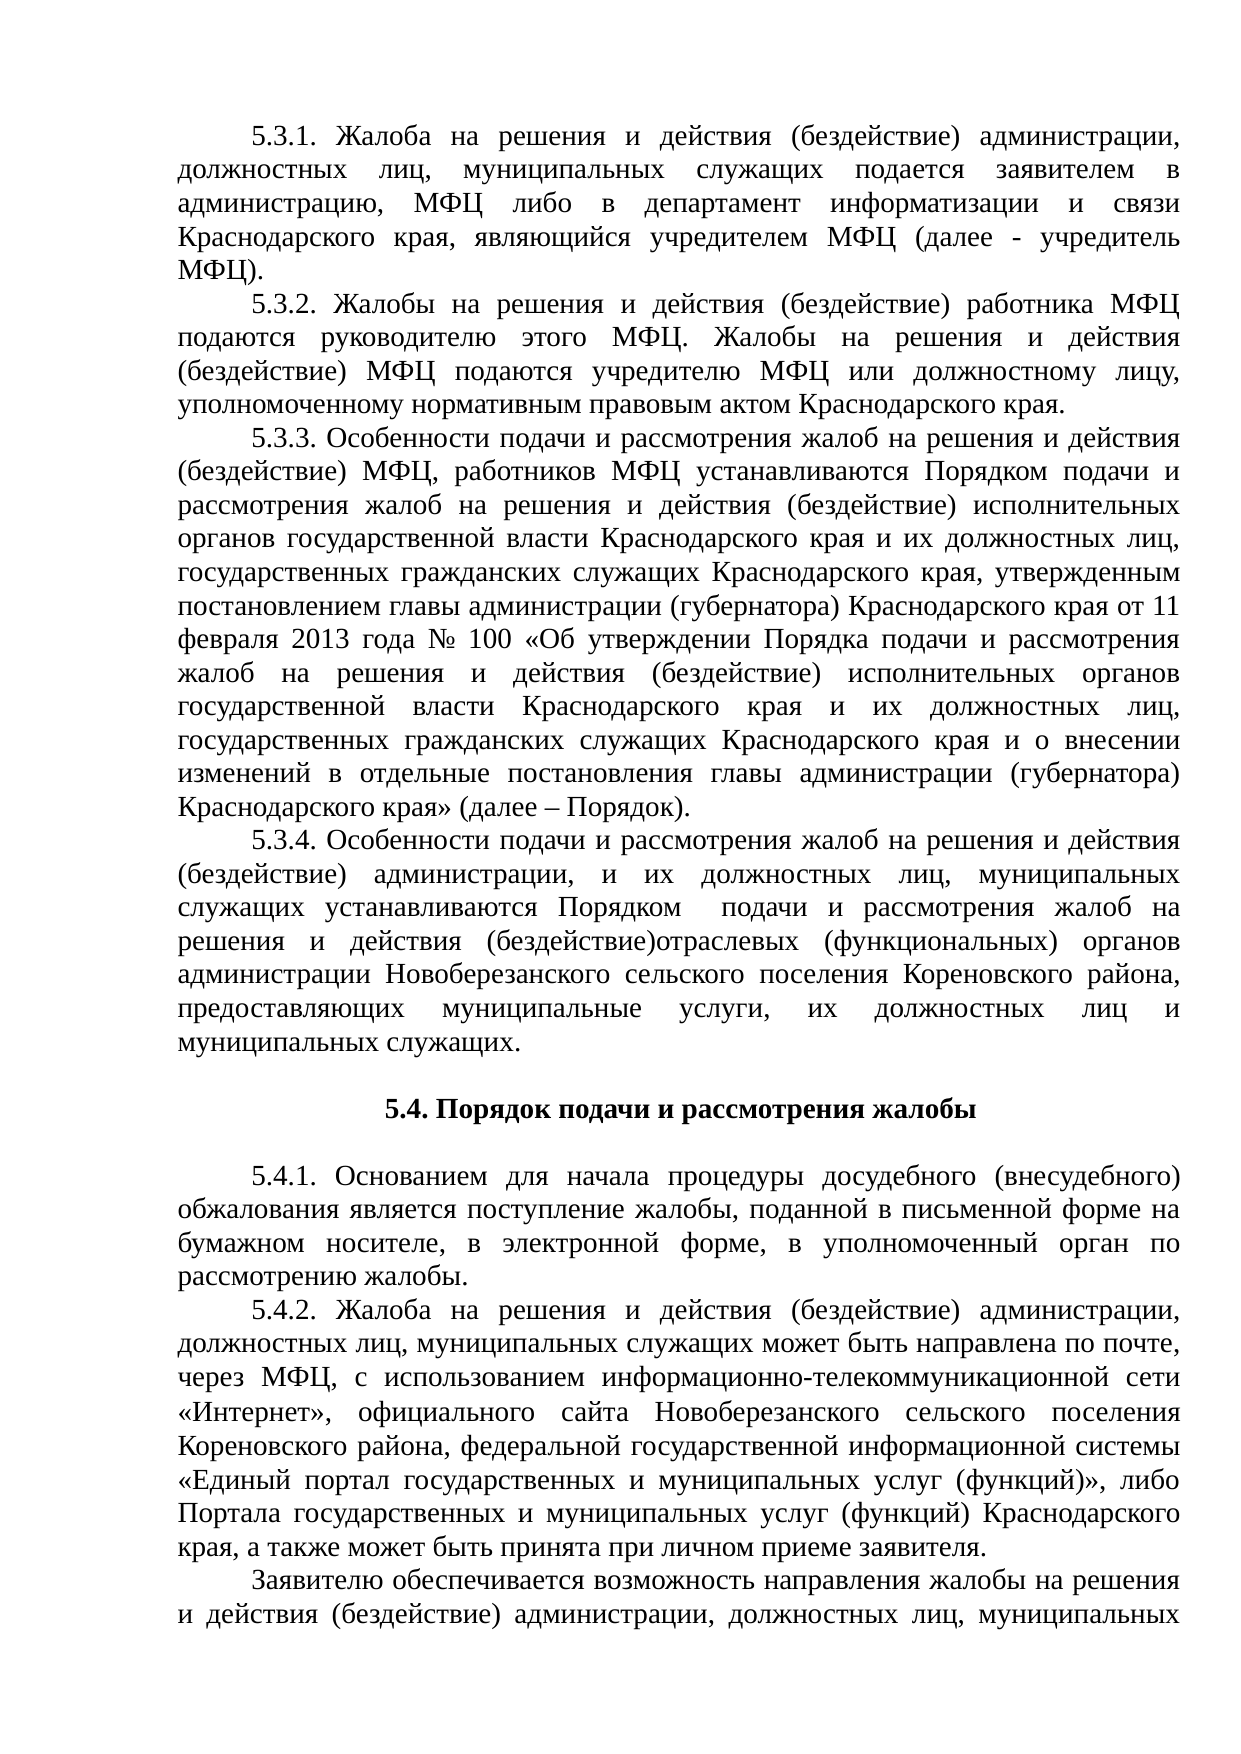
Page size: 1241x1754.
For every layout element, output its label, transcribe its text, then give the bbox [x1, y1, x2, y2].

text 5.3.3. Особенности подачи и рассмотрения жалоб на решения и действия (бездействие) МФЦ, работников МФЦ устанавливаются Порядком подачи и рассмотрения жалоб на решения и действия (бездействие) исполнительных органов государственной власти Краснодарского края и их должностных лиц, государственных гражданских служащих Краснодарского края, утвержденным постановлением главы администрации (губернатора) Краснодарского края от 11 февраля 2013 года № 100 «Об утверждении Порядка подачи и рассмотрения жалоб на решения и действия (бездействие) исполнительных органов государственной власти Краснодарского края и их должностных лиц, государственных гражданских служащих Краснодарского края и о внесении изменений в отдельные постановления главы администрации (губернатора) Краснодарского края» (далее – Порядок). [177, 420, 1181, 822]
text 5.4.2. Жалоба на решения и действия (бездействие) администрации, должностных лиц, муниципальных служащих может быть направлена по почте, через МФЦ, с использованием информационно-телекоммуникационной сети «Интернет», официального сайта Новоберезанского сельского поселения Кореновского района, федеральной государственной информационной системы «Единый портал государственных и муниципальных услуг (функций)», либо Портала государственных и муниципальных услуг (функций) Краснодарского края, а также может быть принята при личном приеме заявителя. [177, 1292, 1181, 1562]
text 5.3.2. Жалобы на решения и действия (бездействие) работника МФЦ подаются руководителю этого МФЦ. Жалобы на решения и действия (бездействие) МФЦ подаются учредителю МФЦ или должностному лицу, уполномоченному нормативным правовым актом Краснодарского края. [177, 286, 1181, 420]
text 5.3.1. Жалоба на решения и действия (бездействие) администрации, должностных лиц, муниципальных служащих подается заявителем в администрацию, МФЦ либо в департамент информатизации и связи Краснодарского края, являющийся учредителем МФЦ (далее - учредитель МФЦ). [177, 118, 1181, 286]
text 5.4. Порядок подачи и рассмотрения жалобы [177, 1091, 1181, 1124]
text 5.4.1. Основанием для начала процедуры досудебного (внесудебного) обжалования является поступление жалобы, поданной в письменной форме на бумажном носителе, в электронной форме, в уполномоченный орган по рассмотрению жалобы. [177, 1158, 1181, 1292]
text Заявителю обеспечивается возможность направления жалобы на решения и действия (бездействие) администрации, должностных лиц, муниципальных [177, 1562, 1181, 1629]
text 5.3.4. Особенности подачи и рассмотрения жалоб на решения и действия (бездействие) администрации, и их должностных лиц, муниципальных служащих устанавливаются Порядком подачи и рассмотрения жалоб на решения и действия (бездействие)отраслевых (функциональных) органов администрации Новоберезанского сельского поселения Кореновского района, предоставляющих муниципальные услуги, их должностных лиц и муниципальных служащих. [177, 822, 1181, 1057]
